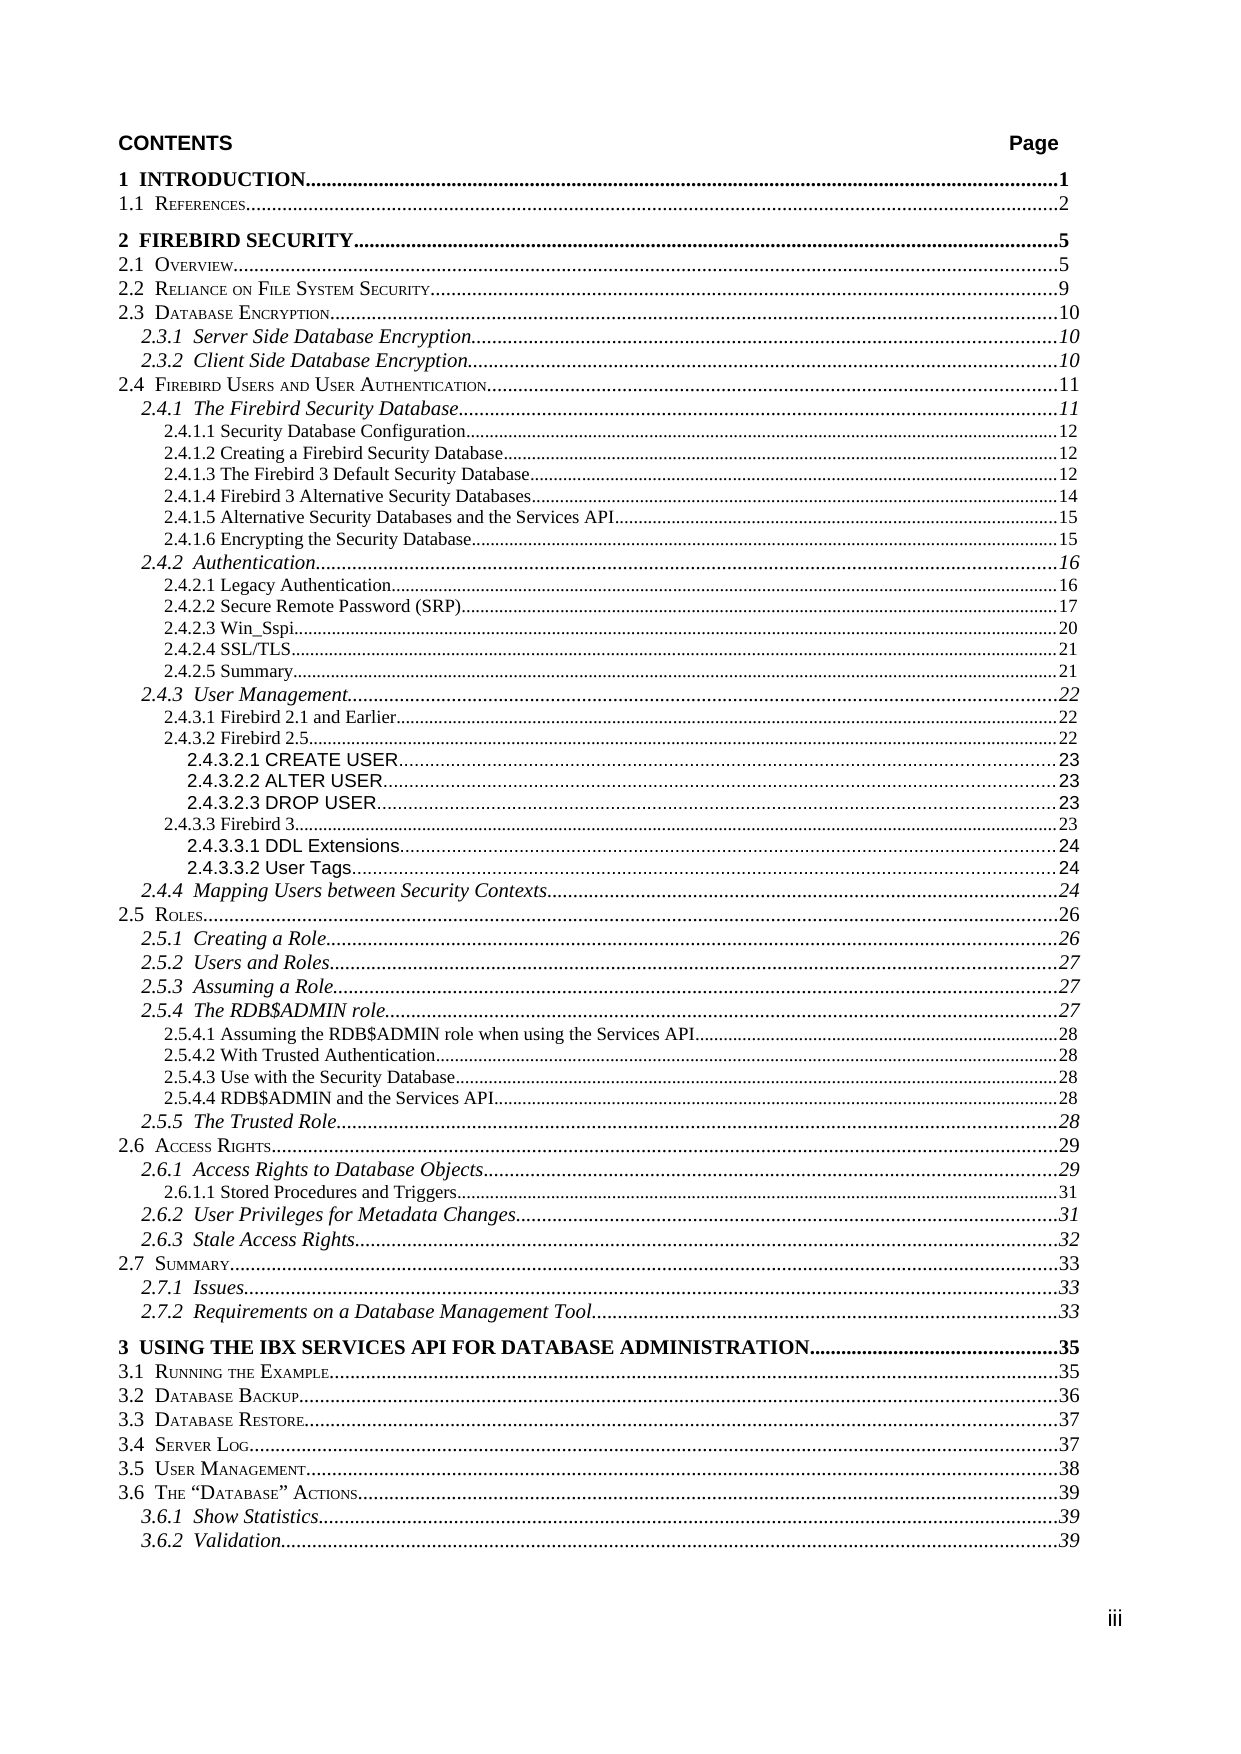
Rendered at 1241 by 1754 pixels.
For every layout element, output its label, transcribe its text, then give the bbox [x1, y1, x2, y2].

text 2.3.2 Client Side Database Encryption 10 [141, 348, 1122, 372]
text 3.5 User Management 38 [118, 1456, 1122, 1479]
text 2.5.4.3 Use with the Security Database 28 [164, 1066, 1122, 1087]
text 3 Using the IBX Services API for Database Administration 35 [118, 1335, 1122, 1359]
text 3.6.2 Validation 39 [141, 1528, 1122, 1552]
text 2.4.3.2 Firebird 2.5 22 [164, 727, 1122, 749]
text 2.4.1.6 Encrypting the Security Database 15 [164, 528, 1122, 549]
text 2.4.3.2.3 DROP USER 23 [187, 792, 1122, 813]
text 2.4.1.2 Creating a Firebird Security Database 12 [164, 442, 1122, 463]
text 2.4.3.3 Firebird 3 23 [164, 813, 1122, 835]
text 2.5.4.1 Assuming the RDB$ADMIN role when using the Services API 28 [164, 1022, 1122, 1044]
text 2 Firebird Security 5 [118, 228, 1122, 252]
text 2.4 Firebird Users and User Authentication 11 [118, 372, 1122, 396]
text 2.6.2 User Privileges for Metadata Changes 31 [141, 1202, 1122, 1226]
text 2.5.3 Assuming a Role 27 [141, 974, 1122, 998]
text 1 Introduction 1 [118, 167, 1122, 191]
text 2.4.1.1 Security Database Configuration 12 [164, 420, 1122, 442]
text 2.4.2.3 Win_Sspi 20 [164, 617, 1122, 638]
text 2.6 Access Rights 29 [118, 1133, 1122, 1157]
text 2.4.2 Authentication 16 [141, 549, 1122, 574]
text 2.4.1.5 Alternative Security Databases and the Services API 15 [164, 506, 1122, 528]
text 2.5.5 The Trusted Role 28 [141, 1109, 1122, 1133]
text 3.2 Database Backup 36 [118, 1383, 1122, 1407]
text 2.5.2 Users and Roles 27 [141, 950, 1122, 974]
text 3.6.1 Show Statistics 39 [141, 1504, 1122, 1528]
text 2.7 Summary 33 [118, 1251, 1122, 1274]
text CONTENTS Page [118, 131, 1122, 154]
text 1.1 References 2 [118, 191, 1122, 215]
text 2.3 Database Encryption 10 [118, 300, 1122, 324]
text 2.5.4.2 With Trusted Authentication 28 [164, 1044, 1122, 1066]
text 2.5.4.4 RDB$ADMIN and the Services API 28 [164, 1087, 1122, 1109]
text 2.2 Reliance on File System Security 9 [118, 276, 1122, 300]
text 3.4 Server Log 37 [118, 1431, 1122, 1456]
text 2.5.1 Creating a Role 26 [141, 926, 1122, 950]
text 2.1 Overview 5 [118, 252, 1122, 276]
text 2.4.2.1 Legacy Authentication 16 [164, 574, 1122, 595]
text 3.3 Database Restore 37 [118, 1407, 1122, 1431]
text 2.5 Roles 26 [118, 902, 1122, 926]
text 2.4.2.4 SSL/TLS 21 [164, 638, 1122, 660]
text 2.6.3 Stale Access Rights 32 [141, 1226, 1122, 1251]
text 2.4.1 The Firebird Security Database 11 [141, 396, 1122, 420]
text 2.7.2 Requirements on a Database Management Tool 33 [141, 1299, 1122, 1323]
text 2.4.3.3.1 DDL Extensions 24 [187, 835, 1122, 856]
text 3.1 Running the Example 35 [118, 1359, 1122, 1383]
text 2.4.3.2.1 CREATE USER 23 [187, 749, 1122, 770]
text 2.6.1 Access Rights to Database Objects 29 [141, 1157, 1122, 1181]
text 2.4.3.3.2 User Tags 24 [187, 856, 1122, 878]
text 2.4.3 User Management 22 [141, 681, 1122, 706]
text 2.4.3.2.2 ALTER USER 23 [187, 770, 1122, 792]
text 2.5.4 The RDB$ADMIN role 27 [141, 998, 1122, 1022]
text 2.4.3.1 Firebird 2.1 and Earlier 22 [164, 706, 1122, 727]
text 2.6.1.1 Stored Procedures and Triggers 31 [164, 1181, 1122, 1202]
text 2.7.1 Issues 33 [141, 1274, 1122, 1299]
text 2.4.4 Mapping Users between Security Contexts 24 [141, 878, 1122, 902]
text 3.6 The “Database” Actions 39 [118, 1479, 1122, 1504]
text 2.3.1 Server Side Database Encryption 10 [141, 324, 1122, 348]
text 2.4.2.2 Secure Remote Password (SRP) 17 [164, 595, 1122, 617]
text 2.4.1.4 Firebird 3 Alternative Security Databases 14 [164, 485, 1122, 506]
text 2.4.1.3 The Firebird 3 Default Security Database 12 [164, 463, 1122, 485]
text 2.4.2.5 Summary 21 [164, 660, 1122, 681]
